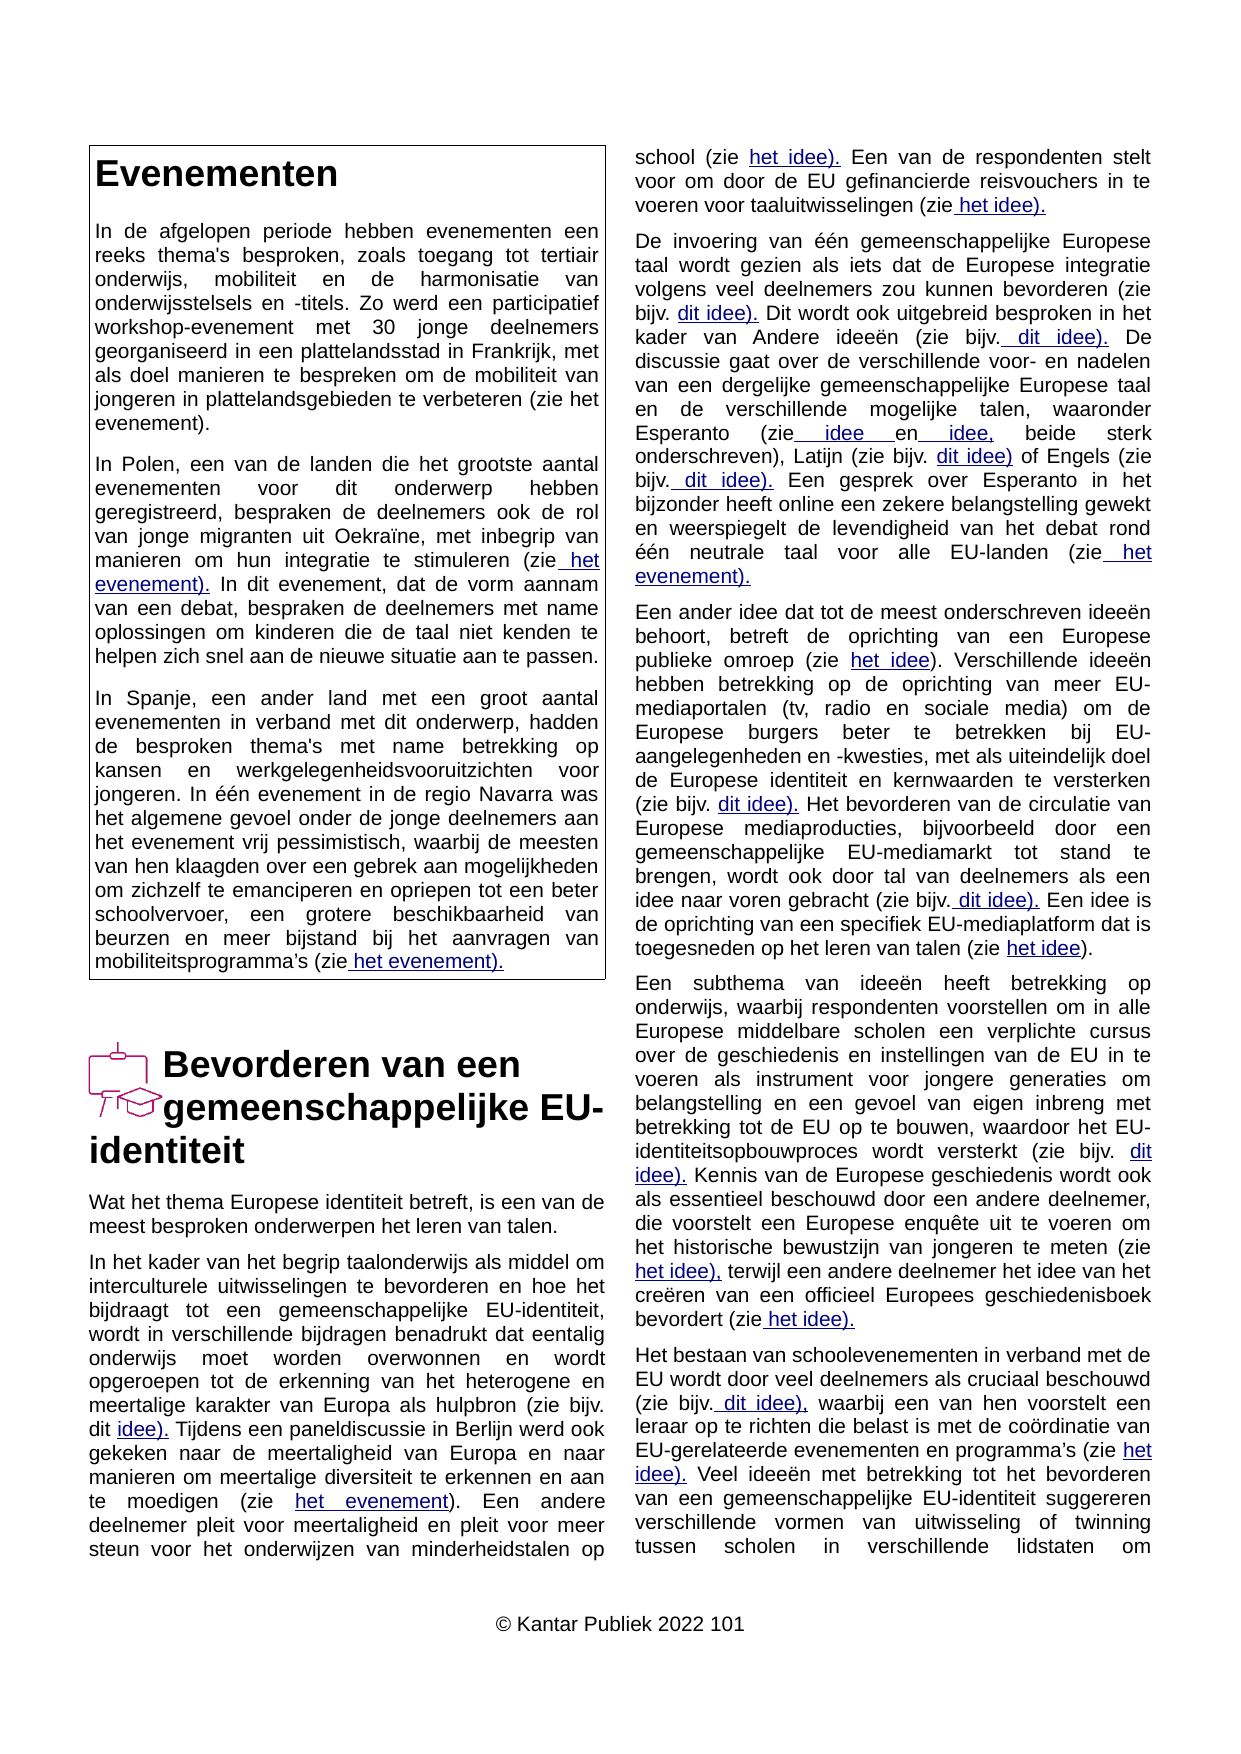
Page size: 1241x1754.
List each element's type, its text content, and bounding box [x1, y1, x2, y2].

subtitle Bevorderen van een gemeenschappelijke EU-identiteit [88, 1117, 605, 1171]
picture [88, 1042, 163, 1117]
text In Spanje, een ander land met een groot aantal evenementen in verband met dit onderwerp, hadden de besproken thema's met name betrekking op kansen en werkgelegenheidsvooruitzichten voor jongeren. In één evenement in de regio Navarra was het algemene gevoel onder de jonge deelnemers aan het evenement vrij pessimistisch, waarbij de meesten van hen klaagden over een gebrek aan mogelijkheden om zichzelf te emanciperen en opriepen tot een beter schoolvervoer, een grotere beschikbaarheid van beurzen en meer bijstand bij het aanvragen van mobiliteitsprogramma’s (zie het evenement). [90, 680, 605, 979]
text Een ander idee dat tot de meest onderschreven ideeën behoort, betreft de oprichting van een Europese publieke omroep (zie het idee). Verschillende ideeën hebben betrekking op de oprichting van meer EU-mediaportalen (tv, radio en sociale media) om de Europese burgers beter te betrekken bij EU-aangelegenheden en -kwesties, met als uiteindelijk doel de Europese identiteit en kernwaarden te versterken (zie bijv. dit idee). Het bevorderen van de circulatie van Europese mediaproducties, bijvoorbeeld door een gemeenschappelijke EU-mediamarkt tot stand te brengen, wordt ook door tal van deelnemers als een idee naar voren gebracht (zie bijv. dit idee). Een idee is de oprichting van een specifiek EU-mediaplatform dat is toegesneden op het leren van talen (zie het idee). [635, 600, 1152, 959]
text De invoering van één gemeenschappelijke Europese taal wordt gezien als iets dat de Europese integratie volgens veel deelnemers zou kunnen bevorderen (zie bijv. dit idee). Dit wordt ook uitgebreid besproken in het kader van Andere ideeën (zie bijv. dit idee). De discussie gaat over de verschillende voor- en nadelen van een dergelijke gemeenschappelijke Europese taal en de verschillende mogelijke talen, waaronder Esperanto (zie idee en idee, beide sterk onderschreven), Latijn (zie bijv. dit idee) of Engels (zie bijv. dit idee). Een gesprek over Esperanto in het bijzonder heeft online een zekere belangstelling gewekt en weerspiegelt de levendigheid van het debat rond één neutrale taal voor alle EU-landen (zie het evenement). [635, 229, 1152, 588]
text Een subthema van ideeën heeft betrekking op onderwijs, waarbij respondenten voorstellen om in alle Europese middelbare scholen een verplichte cursus over de geschiedenis en instellingen van de EU in te voeren als instrument voor jongere generaties om belangstelling en een gevoel van eigen inbreng met betrekking tot de EU op te bouwen, waardoor het EU-identiteitsopbouwproces wordt versterkt (zie bijv. dit idee). Kennis van de Europese geschiedenis wordt ook als essentieel beschouwd door een andere deelnemer, die voorstelt een Europese enquête uit te voeren om het historische bewustzijn van jongeren te meten (zie het idee), terwijl een andere deelnemer het idee van het creëren van een officieel Europees geschiedenisboek bevordert (zie het idee). [635, 971, 1152, 1331]
text In het kader van het begrip taalonderwijs als middel om interculturele uitwisselingen te bevorderen en hoe het bijdraagt tot een gemeenschappelijke EU-identiteit, wordt in verschillende bijdragen benadrukt dat eentalig onderwijs moet worden overwonnen en wordt opgeroepen tot de erkenning van het heterogene en meertalige karakter van Europa als hulpbron (zie bijv. dit idee). Tijdens een paneldiscussie in Berlijn werd ook gekeken naar de meertaligheid van Europa en naar manieren om meertalige diversiteit te erkennen en aan te moedigen (zie het evenement). Een andere deelnemer pleit voor meertaligheid en pleit voor meer steun voor het onderwijzen van minderheidstalen op [88, 1249, 605, 1561]
text In Polen, een van de landen die het grootste aantal evenementen voor dit onderwerp hebben geregistreerd, bespraken de deelnemers ook de rol van jonge migranten uit Oekraïne, met inbegrip van manieren om hun integratie te stimuleren (zie het evenement). In dit evenement, dat de vorm aannam van een debat, bespraken de deelnemers met name oplossingen om kinderen die de taal niet kenden te helpen zich snel aan de nieuwe situatie aan te passen. [90, 446, 605, 674]
text Wat het thema Europese identiteit betreft, is een van de meest besproken onderwerpen het leren van talen. [88, 1190, 605, 1238]
text school (zie het idee). Een van de respondenten stelt voor om door de EU gefinancierde reisvouchers in te voeren voor taaluitwisselingen (zie het idee). [635, 145, 1152, 217]
subtitle Evenementen [90, 146, 605, 200]
text In de afgelopen periode hebben evenementen een reeks thema's besproken, zoals toegang tot tertiair onderwijs, mobiliteit en de harmonisatie van onderwijsstelsels en -titels. Zo werd een participatief workshop-evenement met 30 jonge deelnemers georganiseerd in een plattelandsstad in Frankrijk, met als doel manieren te bespreken om de mobiliteit van jongeren in plattelandsgebieden te verbeteren (zie het evenement). [90, 213, 605, 440]
text Het bestaan van schoolevenementen in verband met de EU wordt door veel deelnemers als cruciaal beschouwd (zie bijv. dit idee), waarbij een van hen voorstelt een leraar op te richten die belast is met de coördinatie van EU-gerelateerde evenementen en programma’s (zie het idee). Veel ideeën met betrekking tot het bevorderen van een gemeenschappelijke EU-identiteit suggereren verschillende vormen van uitwisseling of twinning tussen scholen in verschillende lidstaten om [635, 1342, 1152, 1558]
